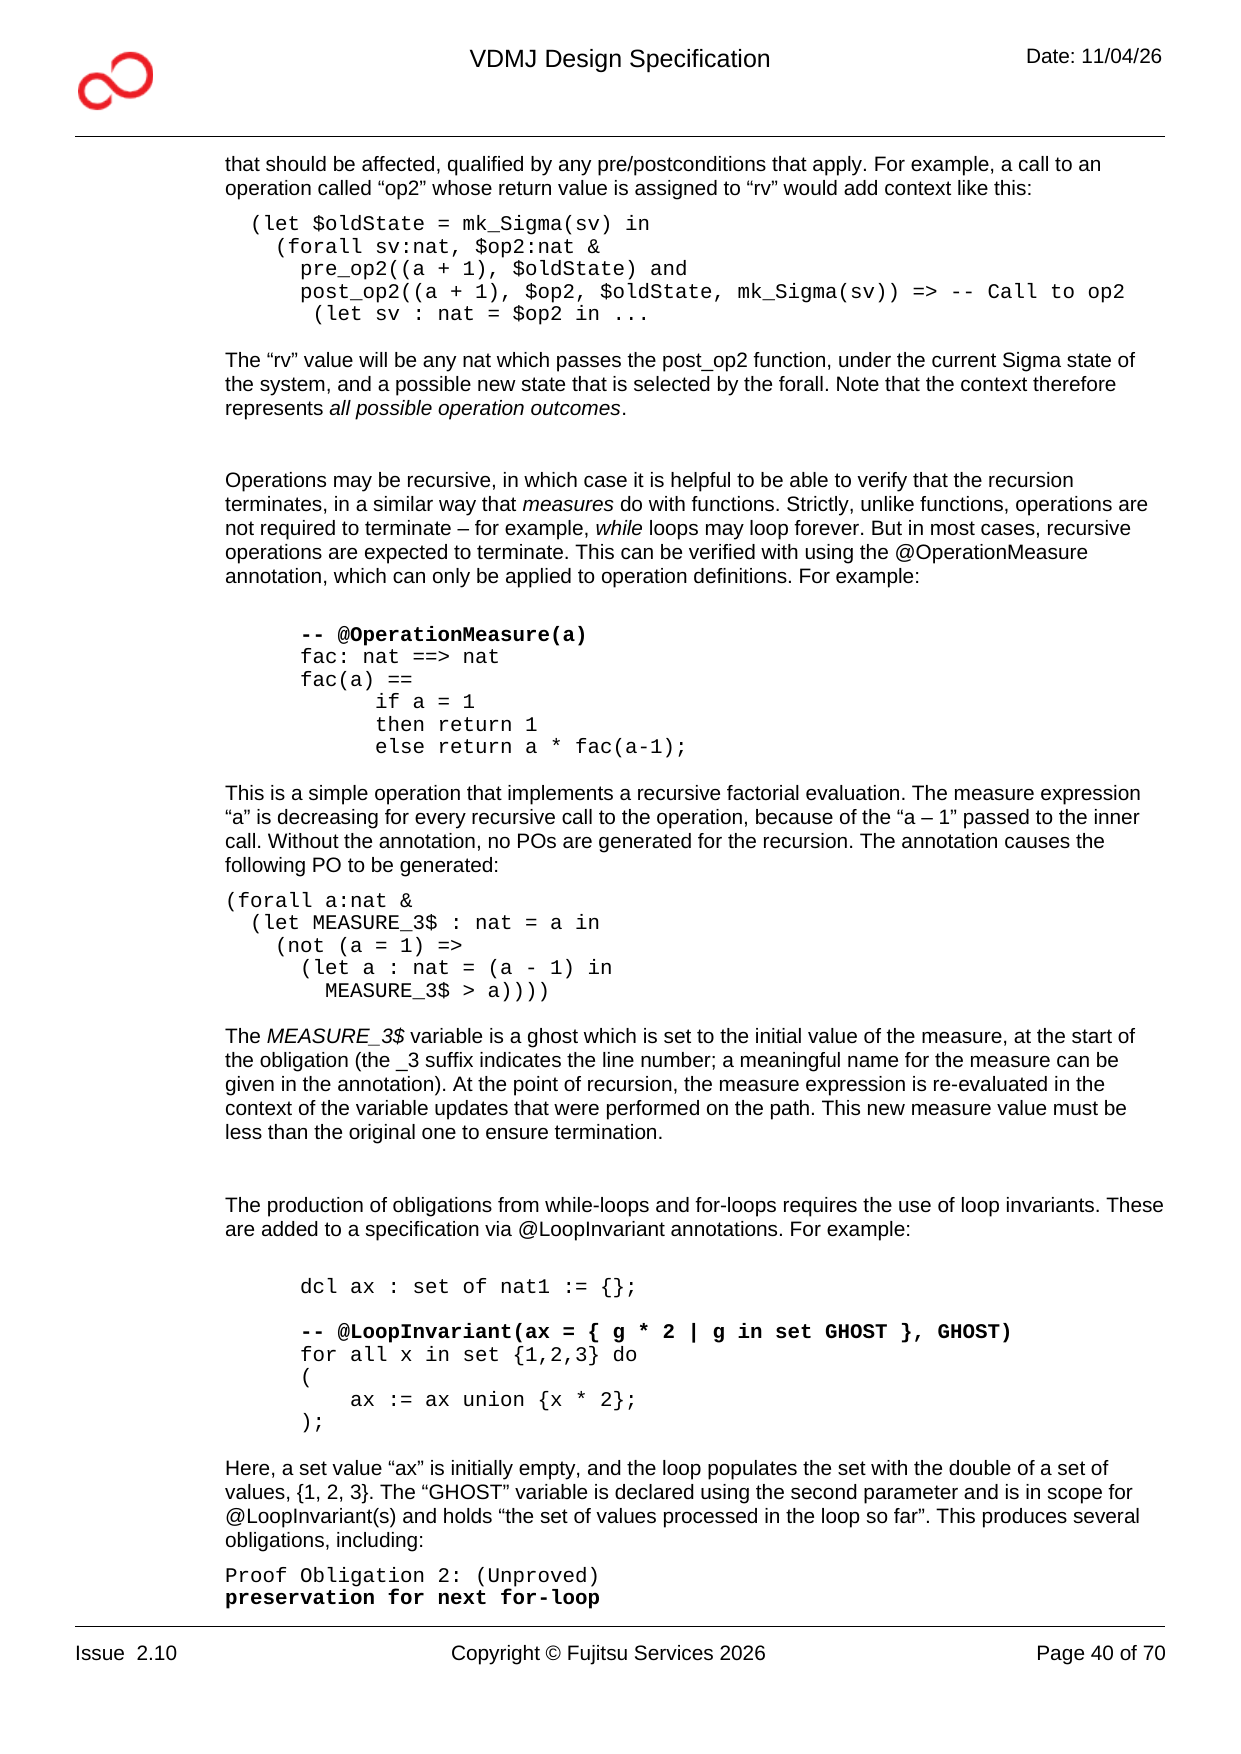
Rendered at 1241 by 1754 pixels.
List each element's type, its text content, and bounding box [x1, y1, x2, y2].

text then return 1 [225, 713, 1165, 736]
text The MEASURE_3$ variable is a ghost which is set to the initial value of the measure, at the start of the obligation (the _3 suffix indicates the line number; a meaningful name for the measure can be given in the annotation). At the point of recursion, the measure expression is re-evaluated in the context of the variable updates that were performed on the path. This new measure value must be less than the original one to ensure termination. [225, 1024, 1165, 1144]
text The production of obligations from while-loops and for-loops requires the use of loop invariants. These are added to a specification via @LoopInvariant annotations. For example: [225, 1193, 1165, 1241]
text for all x in set {1,2,3} do [225, 1343, 1165, 1366]
text post_op2((a + 1), $op2, $oldState, mk_Sigma(sv)) => -- Call to op2 [225, 280, 1165, 303]
text (let sv : nat = $op2 in ... [225, 303, 1165, 325]
text pre_op2((a + 1), $oldState) and [225, 258, 1165, 280]
text (let $oldState = mk_Sigma(sv) in [225, 213, 1165, 235]
text Here, a set value “ax” is initially empty, and the loop populates the set with the double of a set of values, {1, 2, 3}. The “GHOST” variable is declared using the second parameter and is in scope for @LoopInvariant(s) and holds “the set of values processed in the loop so far”. This produces several obligations, including: [225, 1456, 1165, 1552]
text fac: nat ==> nat [225, 646, 1165, 668]
text (let a : nat = (a - 1) in [225, 957, 1165, 979]
text The “rv” value will be any nat which passes the post_op2 function, under the current Sigma state of the system, and a possible new state that is selected by the forall. Note that the context therefore represents all possible operation outcomes. [225, 348, 1165, 420]
text ax := ax union {x * 2}; [225, 1388, 1165, 1411]
text MEASURE_3$ > a)))) [225, 979, 1165, 1002]
text -- @OperationMeasure(a) [225, 623, 1165, 646]
text (forall sv:nat, $op2:nat & [225, 235, 1165, 258]
text Proof Obligation 2: (Unproved) [225, 1564, 1165, 1587]
text if a = 1 [225, 691, 1165, 713]
text This is a simple operation that implements a recursive factorial evaluation. The measure expression “a” is decreasing for every recursive call to the operation, because of the “a – 1” passed to the inner call. Without the annotation, no POs are generated for the recursion. The annotation causes the following PO to be generated: [225, 781, 1165, 877]
text dcl ax : set of nat1 := {}; [225, 1276, 1165, 1298]
text fac(a) == [225, 668, 1165, 691]
text ); [225, 1411, 1165, 1433]
picture [78, 44, 153, 120]
text (not (a = 1) => [225, 934, 1165, 957]
text Operations may be recursive, in which case it is helpful to be able to verify that the recursion terminates, in a similar way that measures do with functions. Strictly, unlike functions, operations are not required to terminate – for example, while loops may loop forever. But in most cases, recursive operations are expected to terminate. This can be verified with using the @OperationMeasure annotation, which can only be applied to operation definitions. For example: [225, 469, 1165, 588]
text preservation for next for-loop [225, 1587, 1165, 1609]
text else return a * fac(a-1); [225, 736, 1165, 758]
text -- @LoopInvariant(ax = { g * 2 | g in set GHOST }, GHOST) [225, 1321, 1165, 1343]
text (forall a:nat & [225, 889, 1165, 912]
text that should be affected, qualified by any pre/postconditions that apply. For example, a call to an operation called “op2” whose return value is assigned to “rv” would add context like this: [225, 152, 1165, 200]
text (let MEASURE_3$ : nat = a in [225, 912, 1165, 934]
text ( [225, 1366, 1165, 1388]
